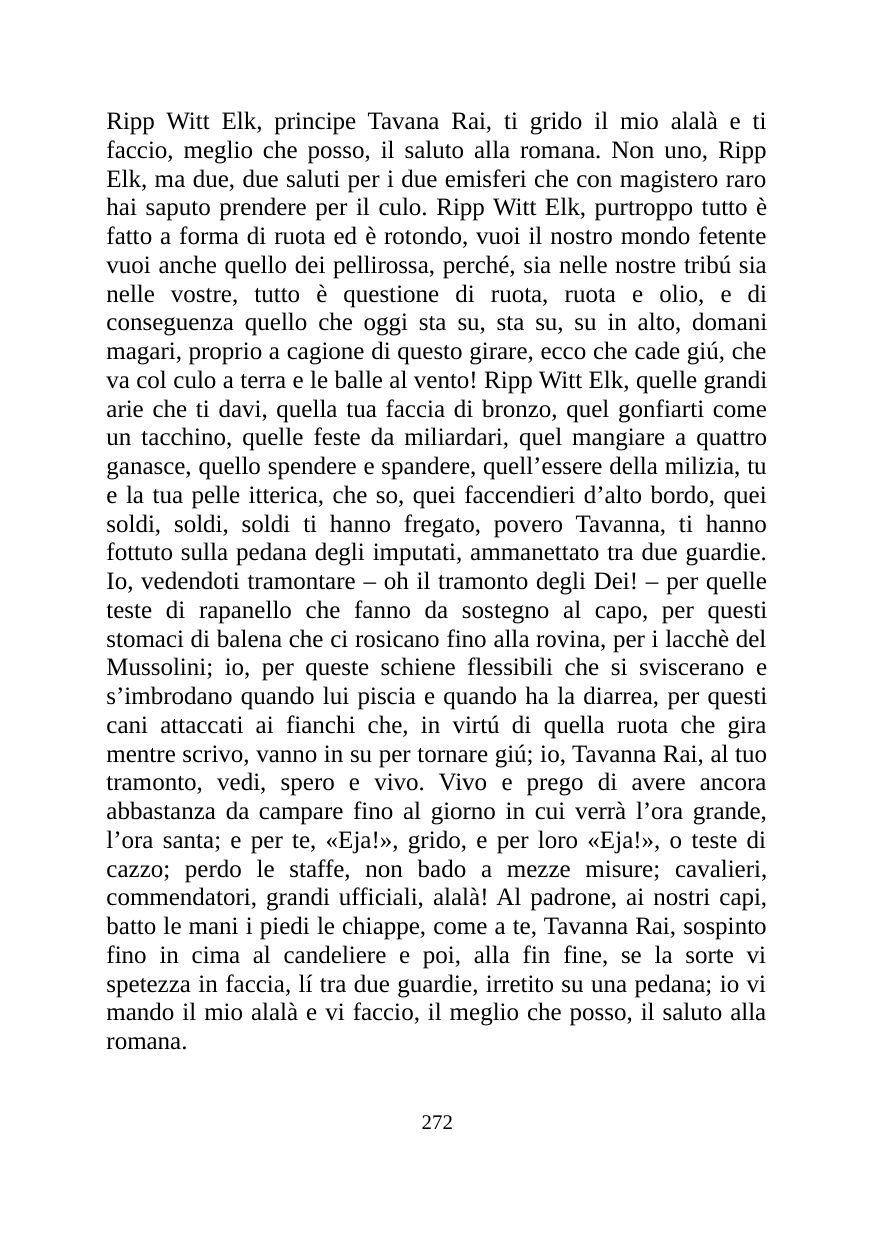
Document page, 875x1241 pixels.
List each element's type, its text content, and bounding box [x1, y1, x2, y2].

text Ripp Witt Elk, principe Tavana Rai, ti grido il mio alalà e ti faccio, meglio che posso, il saluto alla romana. Non uno, Ripp Elk, ma due, due saluti per i due emisferi che con magistero raro hai saputo prendere per il culo. Ripp Witt Elk, purtroppo tutto è fatto a forma di ruota ed è rotondo, vuoi il nostro mondo fetente vuoi anche quello dei pellirossa, perché, sia nelle nostre tribú sia nelle vostre, tutto è questione di ruota, ruota e olio, e di conseguenza quello che oggi sta su, sta su, su in alto, domani magari, proprio a cagione di questo girare, ecco che cade giú, che va col culo a terra e le balle al vento! Ripp Witt Elk, quelle grandi arie che ti davi, quella tua faccia di bronzo, quel gonfiarti come un tacchino, quelle feste da miliardari, quel mangiare a quattro ganasce, quello spendere e spandere, quell’essere della milizia, tu e la tua pelle itterica, che so, quei faccendieri d’alto bordo, quei soldi, soldi, soldi ti hanno fregato, povero Tavanna, ti hanno fottuto sulla pedana degli imputati, ammanettato tra due guardie. Io, vedendoti tramontare – oh il tramonto degli Dei! – per quelle teste di rapanello che fanno da sostegno al capo, per questi stomaci di balena che ci rosicano fino alla rovina, per i lacchè del Mussolini; io, per queste schiene flessibili che si sviscerano e s’imbrodano quando lui piscia e quando ha la diarrea, per questi cani attaccati ai fianchi che, in virtú di quella ruota che gira mentre scrivo, vanno in su per tornare giú; io, Tavanna Rai, al tuo tramonto, vedi, spero e vivo. Vivo e prego di avere ancora abbastanza da campare fino al giorno in cui verrà l’ora grande, l’ora santa; e per te, «Eja!», grido, e per loro «Eja!», o teste di cazzo; perdo le staffe, non bado a mezze misure; cavalieri, commendatori, grandi ufficiali, alalà! Al padrone, ai nostri capi, batto le mani i piedi le chiappe, come a te, Tavanna Rai, sospinto fino in cima al candeliere e poi, alla fin fine, se la sorte vi spetezza in faccia, lí tra due guardie, irretito su una pedana; io vi mando il mio alalà e vi faccio, il meglio che posso, il saluto alla romana. [106, 106, 768, 1055]
